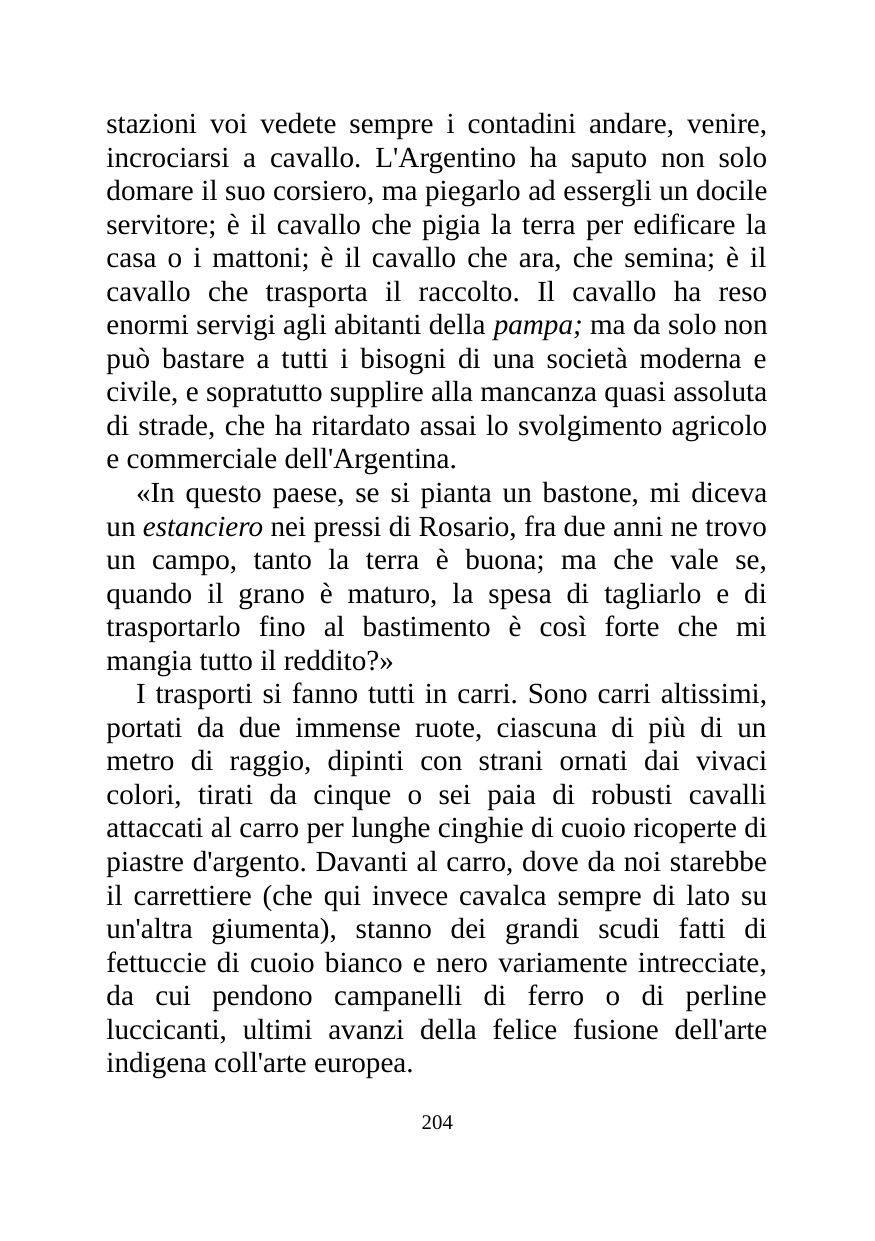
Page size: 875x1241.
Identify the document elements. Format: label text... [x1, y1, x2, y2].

text I trasporti si fanno tutti in carri. Sono carri altissimi, portati da due immense ruote, ciascuna di più di un metro di raggio, dipinti con strani ornati dai vivaci colori, tirati da cinque o sei paia di robusti cavalli attaccati al carro per lunghe cinghie di cuoio ricoperte di piastre d'argento. Davanti al carro, dove da noi starebbe il carrettiere (che qui invece cavalca sempre di lato su un'altra giumenta), stanno dei grandi scudi fatti di fettuccie di cuoio bianco e nero variamente intrecciate, da cui pendono campanelli di ferro o di perline luccicanti, ultimi avanzi della felice fusione dell'arte indigena coll'arte europea. [106, 676, 768, 1079]
text «In questo paese, se si pianta un bastone, mi diceva un estanciero nei pressi di Rosario, fra due anni ne trovo un campo, tanto la terra è buona; ma che vale se, quando il grano è maturo, la spesa di tagliarlo e di trasportarlo fino al bastimento è così forte che mi mangia tutto il reddito?» [106, 475, 768, 676]
text stazioni voi vedete sempre i contadini andare, venire, incrociarsi a cavallo. L'Argentino ha saputo non solo domare il suo corsiero, ma piegarlo ad essergli un docile servitore; è il cavallo che pigia la terra per edificare la casa o i mattoni; è il cavallo che ara, che semina; è il cavallo che trasporta il raccolto. Il cavallo ha reso enormi servigi agli abitanti della pampa; ma da solo non può bastare a tutti i bisogni di una società moderna e civile, e sopratutto supplire alla mancanza quasi assoluta di strade, che ha ritardato assai lo svolgimento agricolo e commerciale dell'Argentina. [106, 106, 768, 475]
